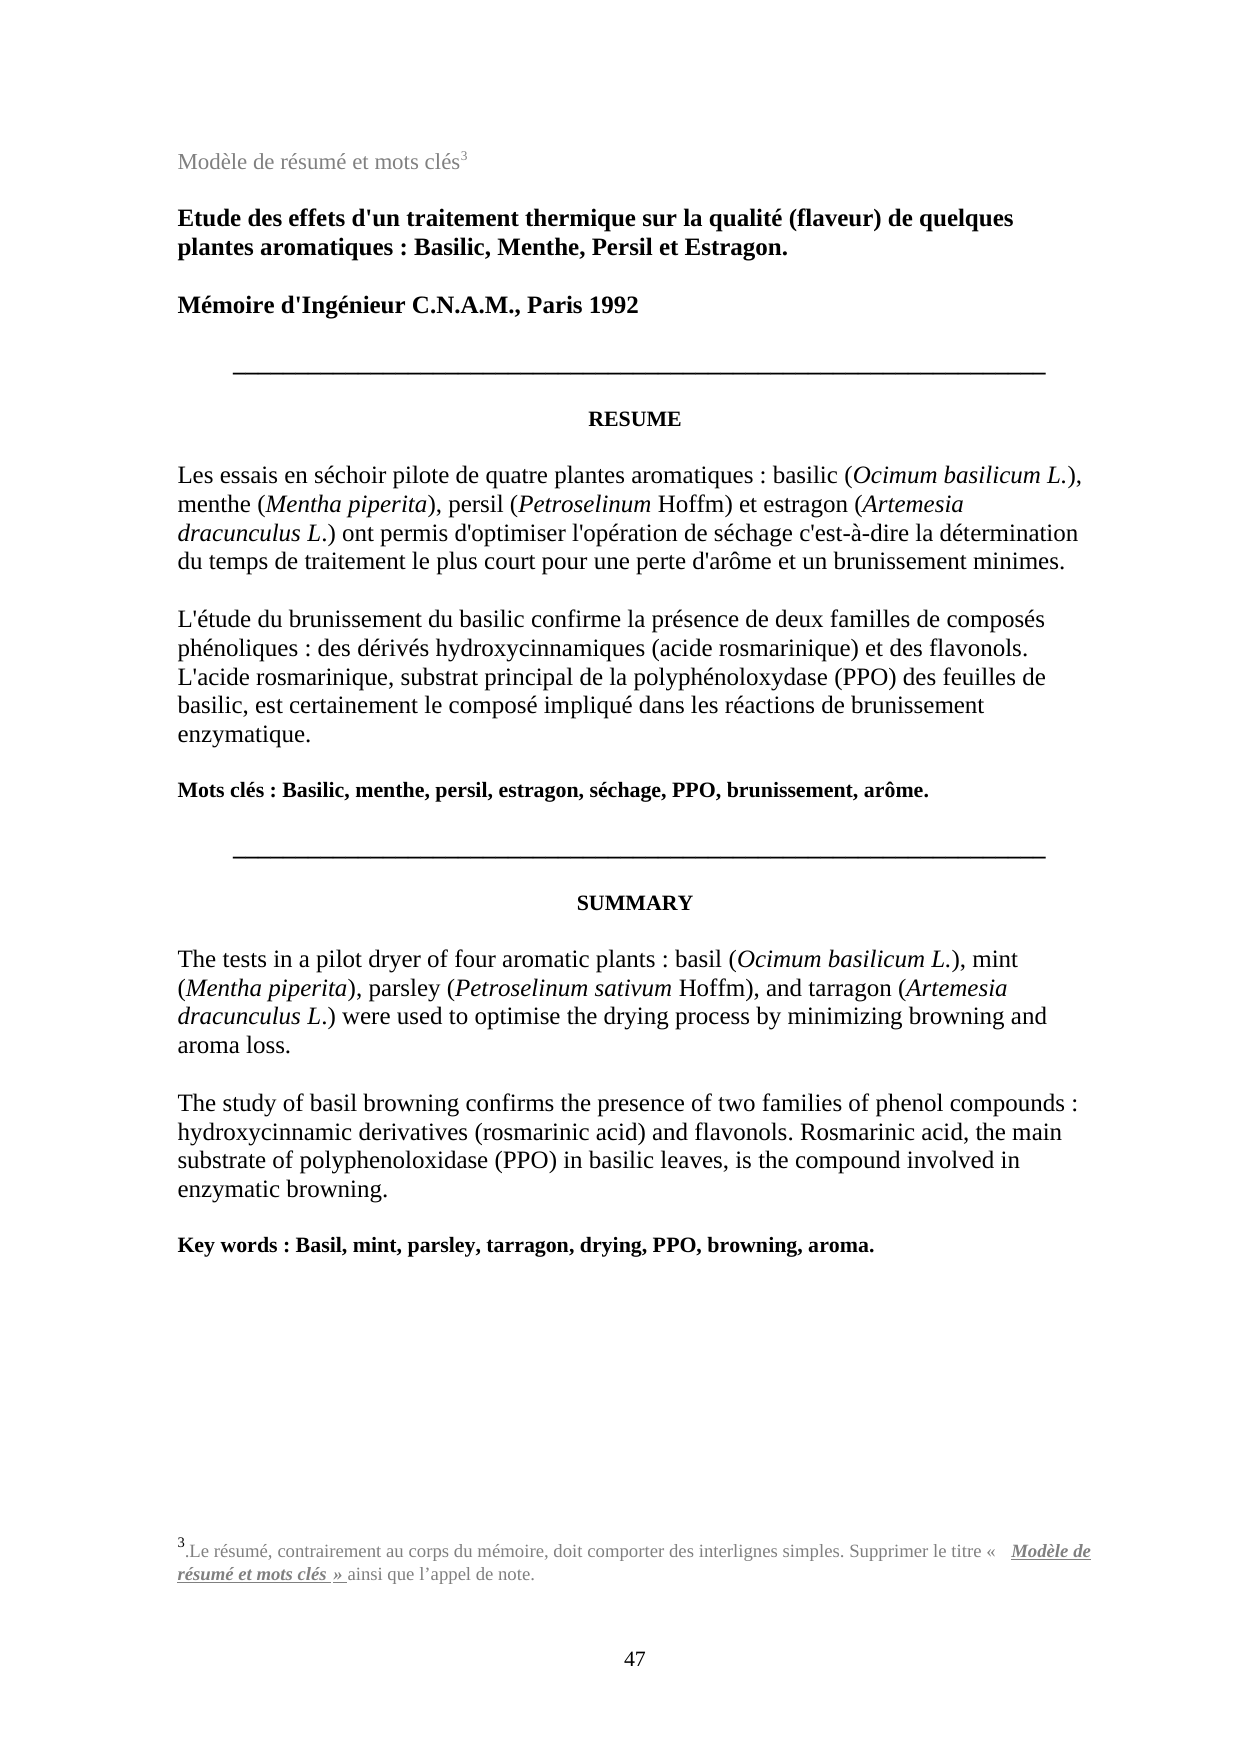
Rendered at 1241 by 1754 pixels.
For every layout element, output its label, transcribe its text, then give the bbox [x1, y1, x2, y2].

text Key words : Basil, mint, parsley, tarragon, drying, PPO, browning, aroma. [177, 1232, 1092, 1257]
text RESUME [177, 406, 1092, 431]
text SUMMARY [177, 889, 1092, 915]
text Modèle de résumé et mots clés [177, 148, 1092, 174]
text Mots clés : Basilic, menthe, persil, estragon, séchage, PPO, brunissement, arôme. [177, 777, 1092, 802]
text Etude des effets d'un traitement thermique sur la qualité (flaveur) de quelques plantes aromatiques : Basilic, Menthe, Persil et Estragon. [177, 203, 1092, 261]
text .Le résumé, contrairement au corps du mémoire, doit comporter des interlignes simples. Supprimer le titre « Modèle de résumé et mots clés » ainsi que l’appel de note. [177, 1534, 1092, 1585]
text _________________________________________________________________ [177, 348, 1101, 377]
text Les essais en séchoir pilote de quatre plantes aromatiques : basilic (Ocimum basilicum L.), menthe (Mentha piperita), persil (Petroselinum Hoffm) et estragon (Artemesia dracunculus L.) ont permis d'optimiser l'opération de séchage c'est-à-dire la détermination du temps de traitement le plus court pour une perte d'arôme et un brunissement minimes. [177, 460, 1092, 575]
text The tests in a pilot dryer of four aromatic plants : basil (Ocimum basilicum L.), mint (Mentha piperita), parsley (Petroselinum sativum Hoffm), and tarragon (Artemesia dracunculus L.) were used to optimise the drying process by minimizing browning and aroma loss. [177, 944, 1092, 1059]
text L'étude du brunissement du basilic confirme la présence de deux familles de composés phénoliques : des dérivés hydroxycinnamiques (acide rosmarinique) et des flavonols. L'acide rosmarinique, substrat principal de la polyphénoloxydase (PPO) des feuilles de basilic, est certainement le composé impliqué dans les réactions de brunissement enzymatique. [177, 604, 1092, 748]
text The study of basil browning confirms the presence of two families of phenol compounds : hydroxycinnamic derivatives (rosmarinic acid) and flavonols. Rosmarinic acid, the main substrate of polyphenoloxidase (PPO) in basilic leaves, is the compound involved in enzymatic browning. [177, 1088, 1092, 1203]
text _________________________________________________________________ [177, 832, 1101, 860]
text Mémoire d'Ingénieur C.N.A.M., Paris 1992 [177, 290, 1092, 319]
